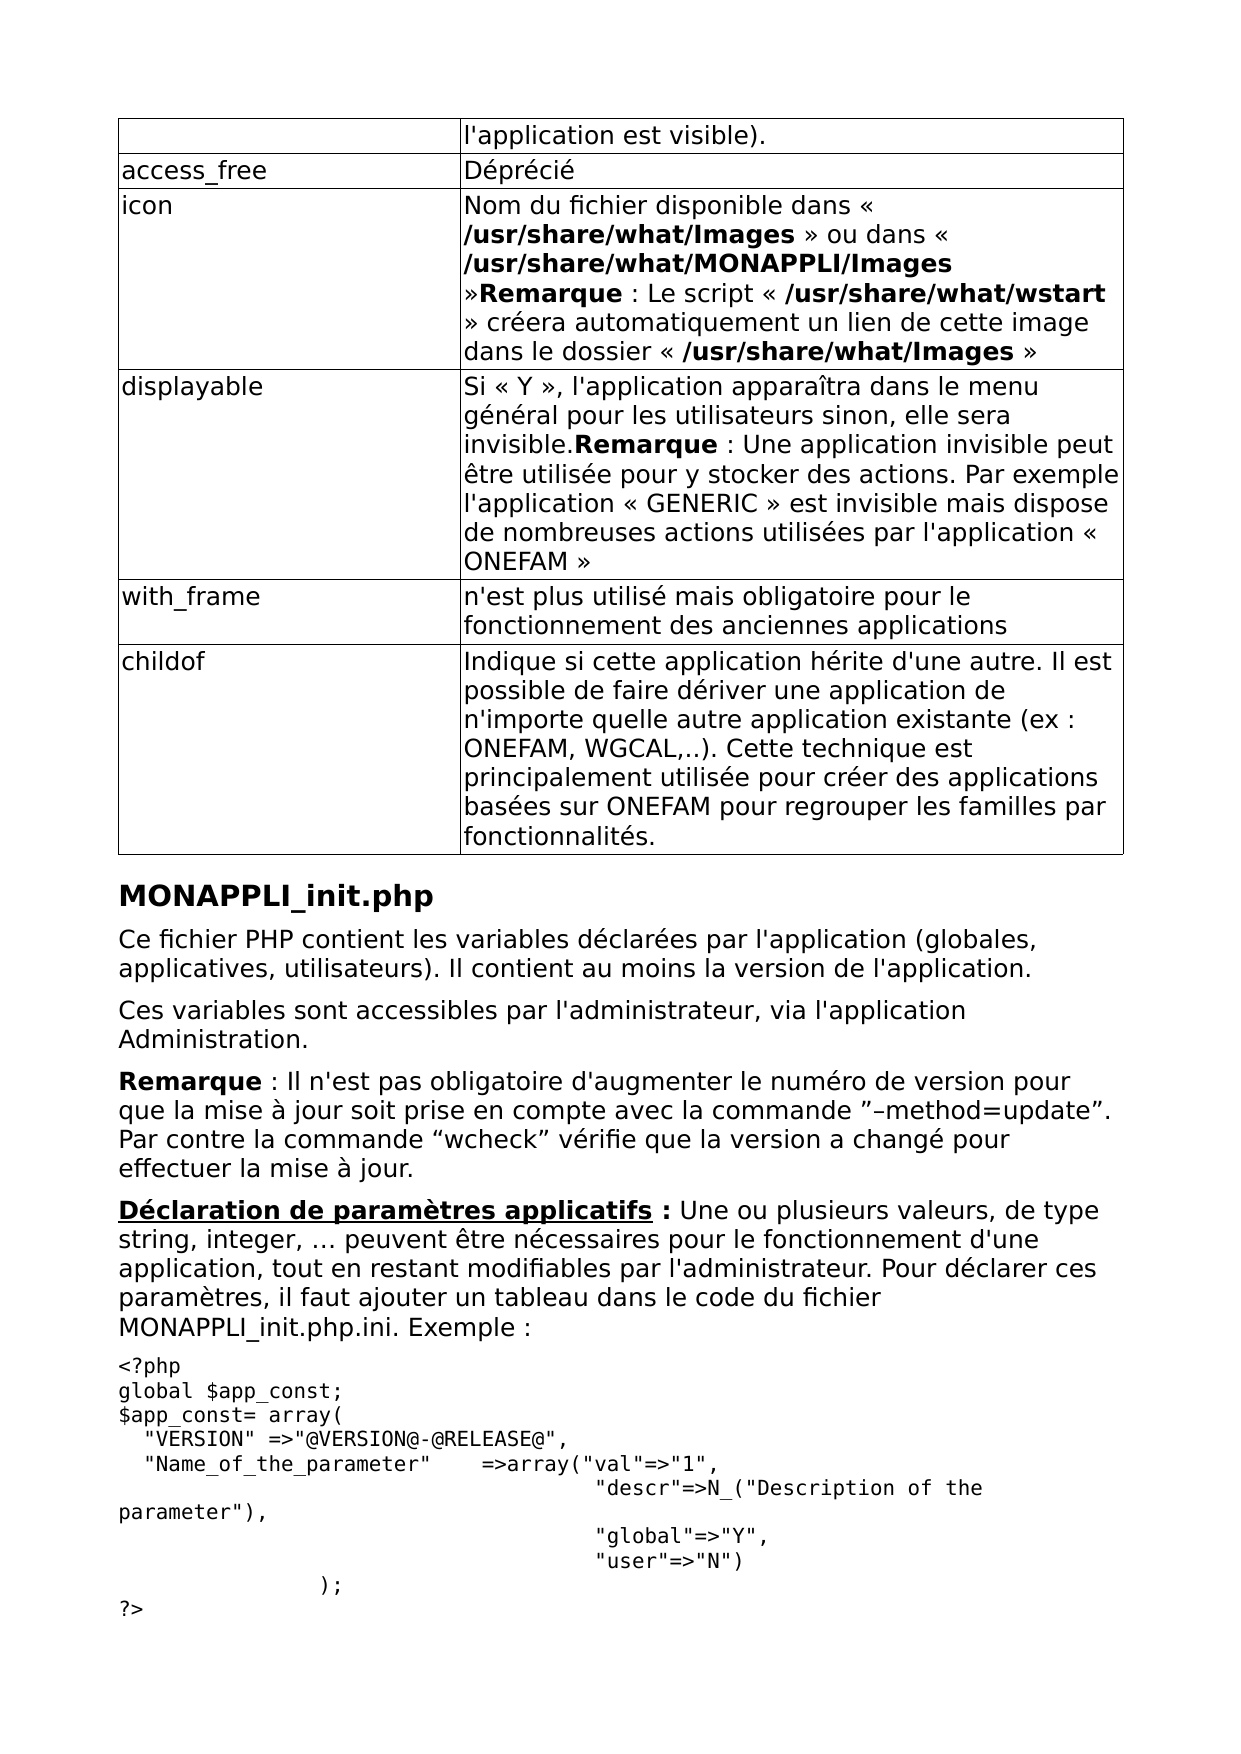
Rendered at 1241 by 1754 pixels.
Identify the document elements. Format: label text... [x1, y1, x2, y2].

table_cell [119, 119, 460, 153]
table_cell Si « Y », l'application apparaîtra dans le menu général pour les utilisateurs sinon, elle sera invisible.Remarque : Une application invisible peut être utilisée pour y stocker des actions. Par exemple l'application « GENERIC » est invisible mais dispose de nombreuses actions utilisées par l'application « ONEFAM » [461, 370, 1123, 579]
table_cell childof [119, 645, 460, 854]
text <?php global $app_const; $app_const= array( "VERSION" =>"@VERSION@-@RELEASE@", "Name_of_the_parameter" =>array("val"=>"1", "descr"=>N_("Description of the parameter"), "global"=>"Y", "user"=>"N") ); ?> [118, 1354, 1122, 1621]
table_cell Déprécié [461, 154, 1123, 188]
subtitle MONAPPLI_init.php [118, 879, 1122, 913]
table_cell l'application est visible). [461, 119, 1123, 153]
table_cell n'est plus utilisé mais obligatoire pour le fonctionnement des anciennes applications [461, 580, 1123, 644]
table_cell displayable [119, 370, 460, 579]
table_cell with_frame [119, 580, 460, 644]
table_cell Nom du fichier disponible dans « /usr/share/what/Images » ou dans « /usr/share/what/MONAPPLI/Images »Remarque : Le script « /usr/share/what/wstart » créera automatiquement un lien de cette image dans le dossier « /usr/share/what/Images » [461, 189, 1123, 369]
text Ce fichier PHP contient les variables déclarées par l'application (globales, applicatives, utilisateurs). Il contient au moins la version de l'application. [118, 925, 1122, 984]
table_cell Indique si cette application hérite d'une autre. Il est possible de faire dériver une application de n'importe quelle autre application existante (ex : ONEFAM, WGCAL,..). Cette technique est principalement utilisée pour créer des applications basées sur ONEFAM pour regrouper les familles par fonctionnalités. [461, 645, 1123, 854]
table_cell access_free [119, 154, 460, 188]
text Remarque : Il n'est pas obligatoire d'augmenter le numéro de version pour que la mise à jour soit prise en compte avec la commande ”–method=update”. Par contre la commande “wcheck” vérifie que la version a changé pour effectuer la mise à jour. [118, 1067, 1122, 1184]
table_cell icon [119, 189, 460, 369]
text Déclaration de paramètres applicatifs : Une ou plusieurs valeurs, de type string, integer, … peuvent être nécessaires pour le fonctionnement d'une application, tout en restant modifiables par l'administrateur. Pour déclarer ces paramètres, il faut ajouter un tableau dans le code du fichier MONAPPLI_init.php.ini. Exemple : [118, 1196, 1122, 1342]
text Ces variables sont accessibles par l'administrateur, via l'application Administration. [118, 996, 1122, 1054]
